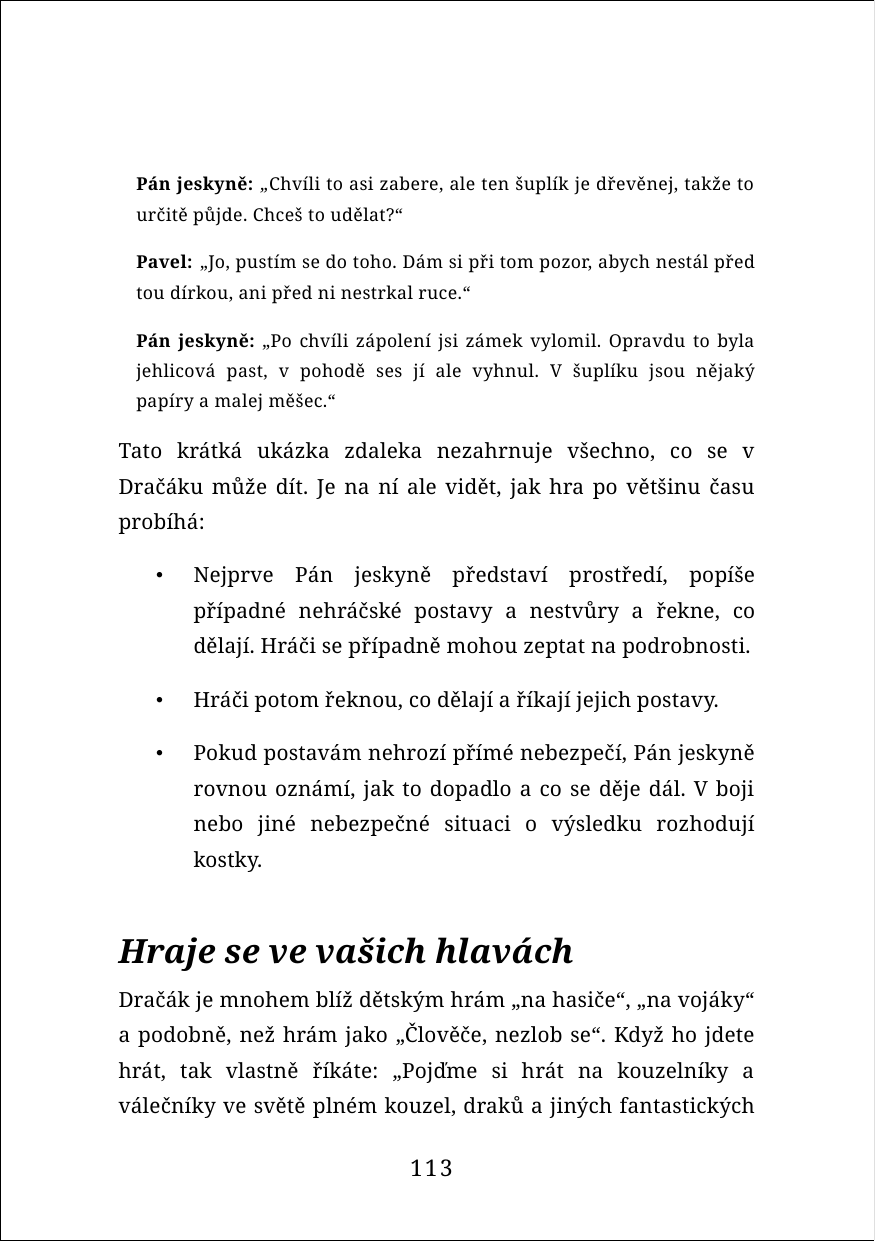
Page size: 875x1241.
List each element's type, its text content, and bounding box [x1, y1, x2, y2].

text Tato krátká ukázka zdaleka nezahrnuje všechno, co se v Dračáku může dít. Je na ní ale vidět, jak hra po většinu času probíhá: [118, 436, 756, 536]
text Pavel: „Jo, pustím se do toho. Dám si při tom pozor, abych nestál před tou dírkou, ani před ni nestrkal ruce.“ [136, 250, 756, 304]
subtitle Hraje se ve vašich hlavách [118, 927, 756, 973]
list Nejprve Pán jeskyně představí prostředí, popíše případné nehráčské postavy a nestvůry a řekne, co dělají. Hráči se případně mohou zeptat na podrobnosti. [156, 561, 756, 660]
list Hráči potom řeknou, co dělají a říkají jejich postavy. [156, 685, 756, 713]
text Dračák je mnohem blíž dětským hrám „na hasiče“, „na vojáky“ a podobně, než hrám jako „Člověče, nezlob se“. Když ho jdete hrát, tak vlastně říkáte: „Pojďme si hrát na kouzelníky a válečníky ve světě plném kouzel, draků a jiných fantastických [118, 985, 756, 1120]
text Pán jeskyně: „Chvíli to asi zabere, ale ten šuplík je dřevěnej, takže to určitě půjde. Chceš to udělat?“ [136, 172, 756, 226]
text Pán jeskyně: „Po chvíli zápolení jsi zámek vylomil. Opravdu to byla jehlicová past, v pohodě ses jí ale vyhnul. V šuplíku jsou nějaký papíry a malej měšec.“ [136, 328, 756, 413]
list Pokud postavám nehrozí přímé nebezpečí, Pán jeskyně rovnou oznámí, jak to dopadlo a co se děje dál. V boji nebo jiné nebezpečné situaci o výsledku rozhodují kostky. [156, 738, 756, 873]
